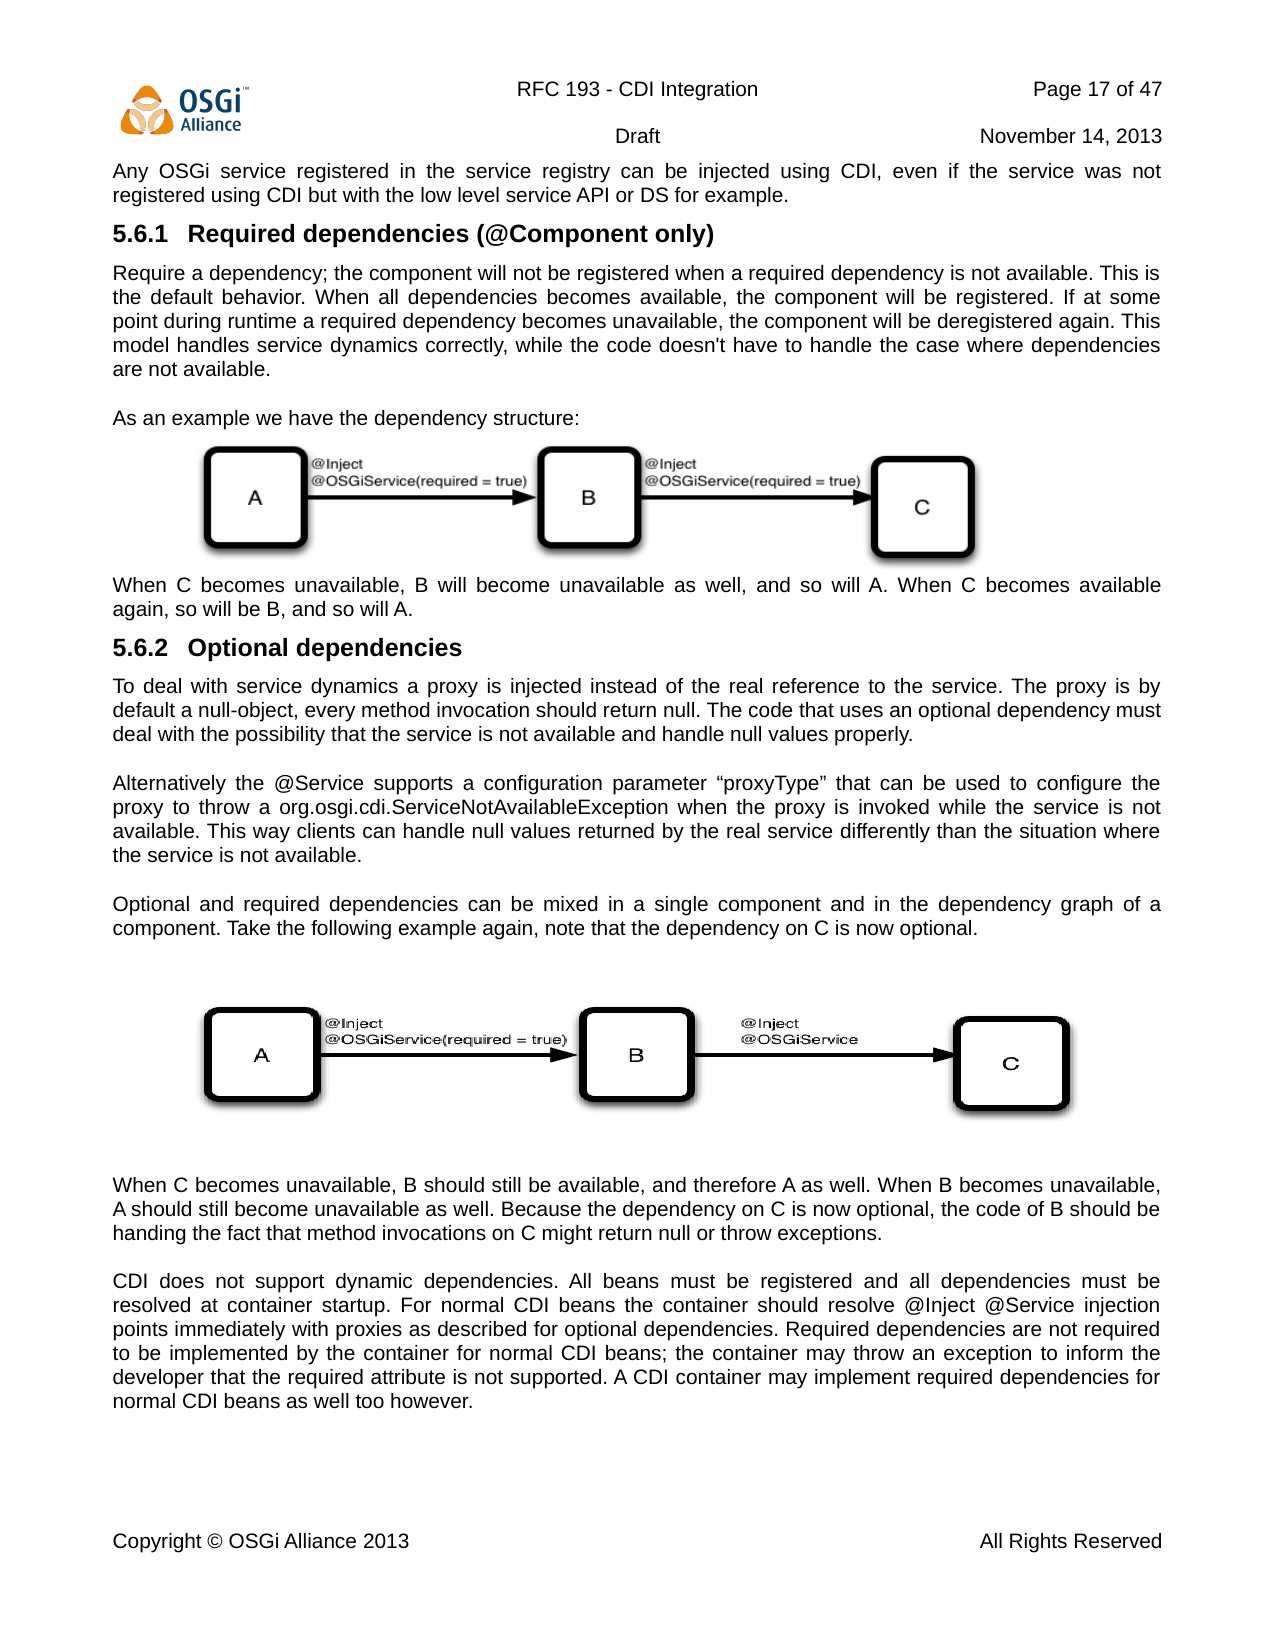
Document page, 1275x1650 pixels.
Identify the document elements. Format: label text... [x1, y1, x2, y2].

subtitle Required dependencies (@Component only) [112, 219, 1162, 248]
text CDI does not support dynamic dependencies. All beans must be registered and all dependencies must be resolved at container startup. For normal CDI beans the container should resolve @Inject @Service injection points immediately with proxies as described for optional dependencies. Required dependencies are not required to be implemented by the container for normal CDI beans; the container may throw an exception to inform the developer that the required attribute is not supported. A CDI container may implement required dependencies for normal CDI beans as well too however. [112, 1269, 1162, 1413]
subtitle Optional dependencies [112, 633, 1162, 662]
text Alternatively the @Service supports a configuration parameter “proxyType” that can be used to configure the proxy to throw a org.osgi.cdi.ServiceNotAvailableException when the proxy is invoked while the service is not available. This way clients can handle null values returned by the real service differently than the situation where the service is not available. [112, 771, 1162, 867]
picture [113, 78, 257, 142]
text When C becomes unavailable, B will become unavailable as well, and so will A. When C becomes available again, so will be B, and so will A. [112, 573, 1162, 621]
text Any OSGi service registered in the service registry can be injected using CDI, even if the service was not registered using CDI but with the low level service API or DS for example. [112, 159, 1162, 207]
text Optional and required dependencies can be mixed in a single component and in the dependency graph of a component. Take the following example again, note that the dependency on C is now optional. [112, 892, 1162, 940]
text As an example we have the dependency structure: [112, 405, 1162, 429]
text When C becomes unavailable, B should still be available, and therefore A as well. When B becomes unavailable, A should still become unavailable as well. Because the dependency on C is now optional, the code of B should be handing the fact that method invocations on C might return null or throw exceptions. [112, 1172, 1162, 1244]
text To deal with service dynamics a proxy is injected instead of the real reference to the service. The proxy is by default a null-object, every method invocation should return null. The code that uses an optional dependency must deal with the possibility that the service is not available and handle null values properly. [112, 674, 1162, 746]
picture [191, 1001, 1084, 1124]
picture [192, 440, 987, 573]
text Require a dependency; the component will not be registered when a required dependency is not available. This is the default behavior. When all dependencies becomes available, the component will be registered. If at some point during runtime a required dependency becomes unavailable, the component will be deregistered again. This model handles service dynamics correctly, while the code doesn't have to handle the case where dependencies are not available. [112, 261, 1162, 380]
